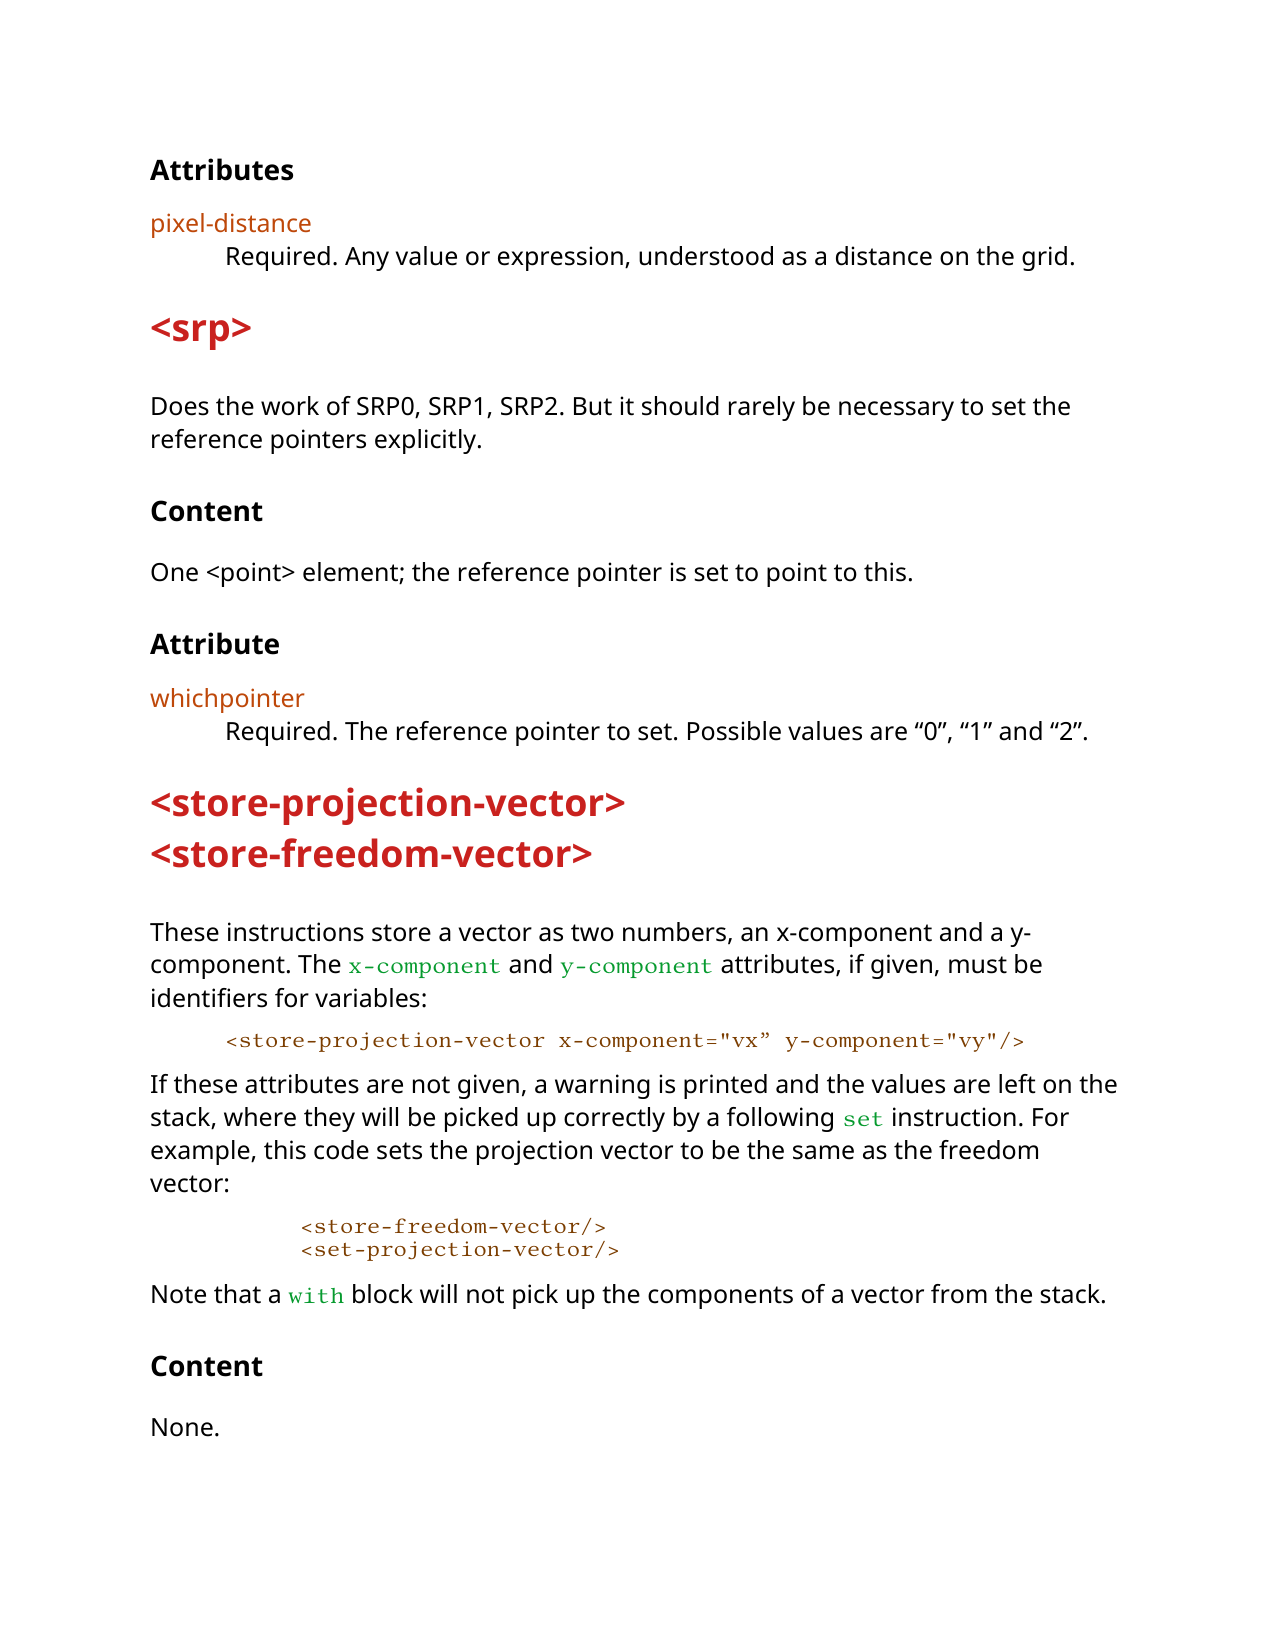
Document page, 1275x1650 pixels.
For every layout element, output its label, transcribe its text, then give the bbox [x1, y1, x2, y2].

subtitle Attributes [150, 150, 1125, 188]
subtitle Content [150, 1346, 1125, 1384]
text One <point> element; the reference pointer is set to point to this. [150, 555, 1125, 588]
subtitle <store-projection-vector> <store-freedom-vector> [150, 776, 1125, 878]
text Required. Any value or expression, understood as a distance on the grid. [225, 239, 1125, 272]
text <store-freedom-vector/> <set-projection-vector/> [300, 1214, 1125, 1262]
text <store-projection-vector x-component="vx” y-component="vy"/> [225, 1029, 1125, 1052]
text Does the work of SRP0, SRP1, SRP2. But it should rarely be necessary to set the reference pointers explicitly. [150, 389, 1125, 455]
text pixel-distance [150, 206, 1125, 239]
subtitle Content [150, 491, 1125, 530]
text Required. The reference pointer to set. Possible values are “0”, “1” and “2”. [225, 714, 1125, 747]
subtitle Attribute [150, 624, 1125, 663]
subtitle <srp> [150, 302, 1125, 353]
text If these attributes are not given, a warning is printed and the values are left on the stack, where they will be picked up correctly by a following set instruction. For example, this code sets the projection vector to be the same as the freedom vector: [150, 1067, 1125, 1199]
text Note that a with block will not pick up the components of a vector from the stack. [150, 1277, 1125, 1310]
text These instructions store a vector as two numbers, an x-component and a y-component. The x-component and y-component attributes, if given, must be identifiers for variables: [150, 914, 1125, 1014]
text whichpointer [150, 681, 1125, 714]
text None. [150, 1410, 1125, 1443]
